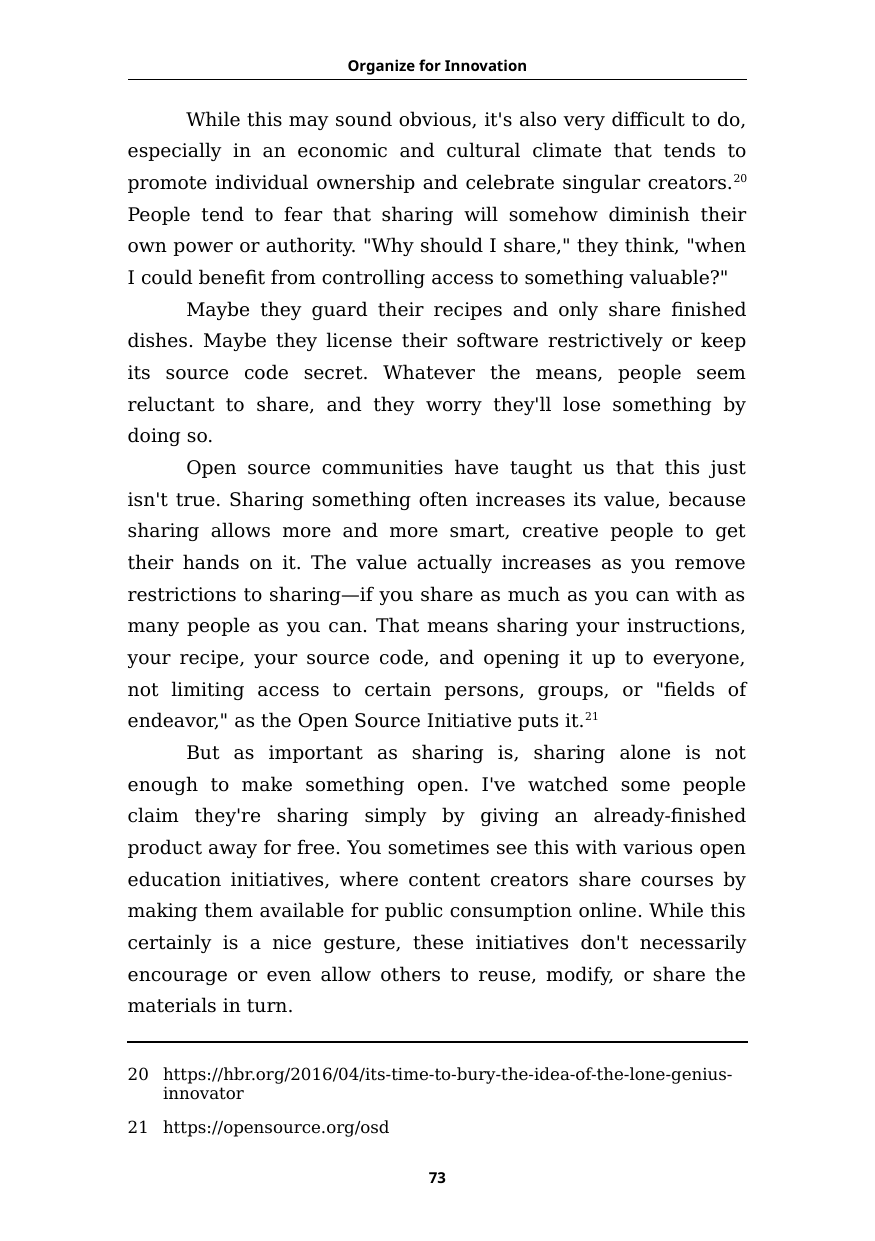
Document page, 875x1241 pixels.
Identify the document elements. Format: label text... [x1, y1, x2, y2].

text https://opensource.org/osd [127, 1118, 747, 1138]
text Open source communities have taught us that this just isn't true. Sharing something often increases its value, because sharing allows more and more smart, creative people to get their hands on it. The value actually increases as you remove restrictions to sharing—if you share as much as you can with as many people as you can. That means sharing your instructions, your recipe, your source code, and opening it up to everyone, not limiting access to certain persons, groups, or "fields of endeavor," as the Open Source Initiative puts it. [127, 457, 747, 732]
text https://hbr.org/2016/04/its-time-to-bury-the-idea-of-the-lone-genius-innovator [127, 1064, 747, 1103]
text But as important as sharing is, sharing alone is not enough to make something open. I've watched some people claim they're sharing simply by giving an already-finished product away for free. You sometimes see this with various open education initiatives, where content creators share courses by making them available for public consumption online. While this certainly is a nice gesture, these initiatives don't necessarily encourage or even allow others to reuse, modify, or share the materials in turn. [127, 742, 747, 1017]
text While this may sound obvious, it's also very difficult to do, especially in an economic and cultural climate that tends to promote individual ownership and celebrate singular creators. People tend to fear that sharing will somehow diminish their own power or authority. "Why should I share," they think, "when I could benefit from controlling access to something valuable?" [127, 109, 747, 289]
text Maybe they guard their recipes and only share finished dishes. Maybe they license their software restrictively or keep its source code secret. Whatever the means, people seem reluctant to share, and they worry they'll lose something by doing so. [127, 299, 747, 447]
